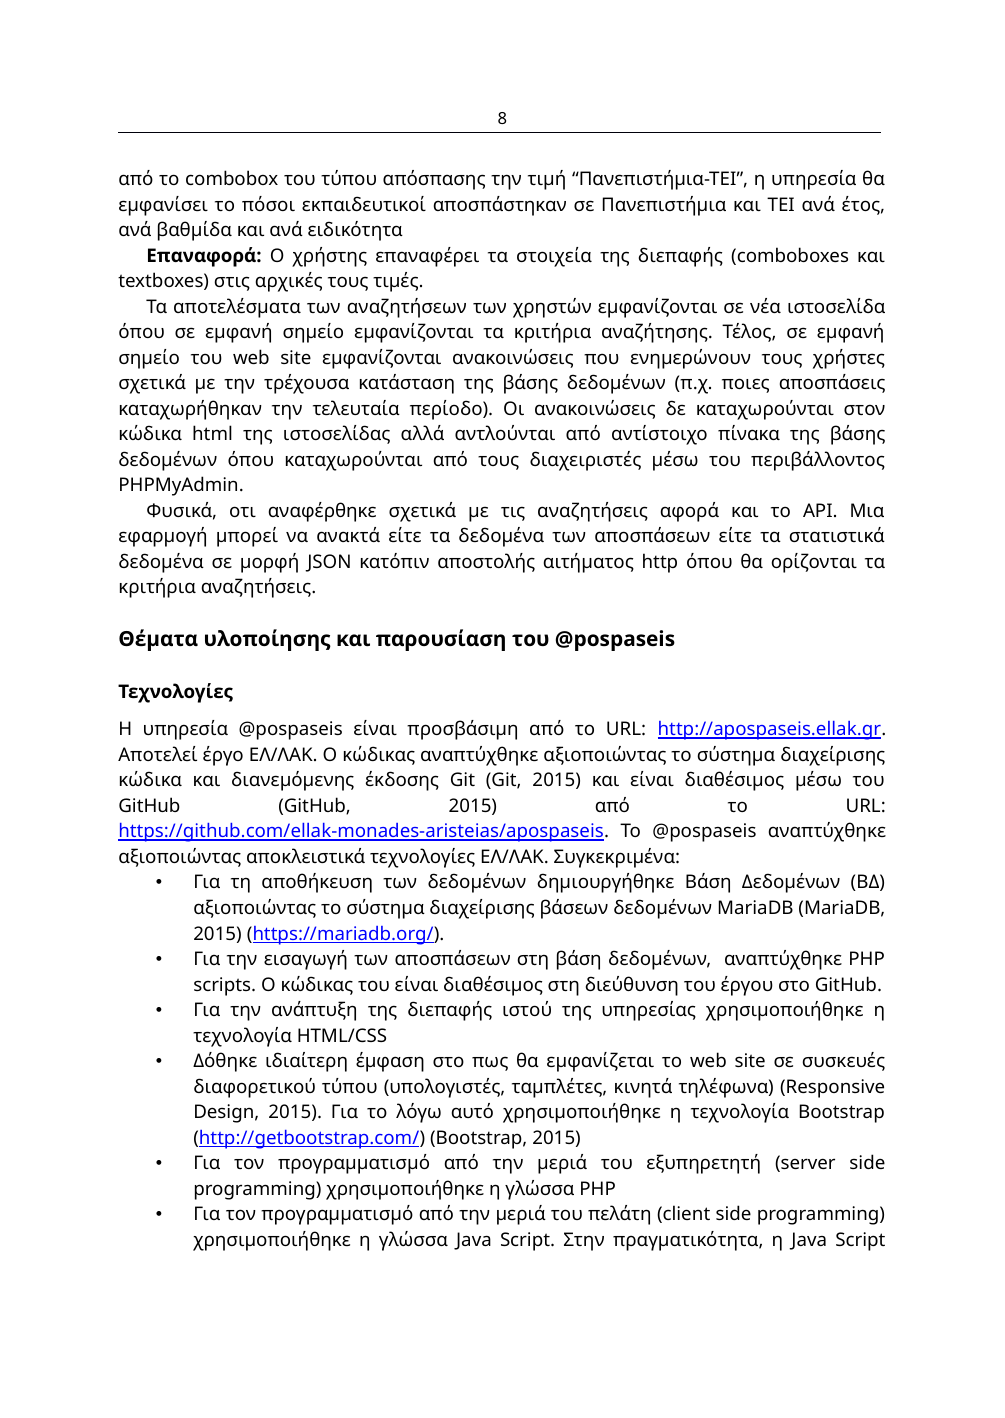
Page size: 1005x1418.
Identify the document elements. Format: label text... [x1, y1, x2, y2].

list Για την εισαγωγή των αποσπάσεων στη βάση δεδομένων, αναπτύχθηκε PHP scripts. Ο κώδικας του είναι διαθέσιμος στη διεύθυνση του έργου στο GitHub. [156, 945, 886, 996]
subtitle Θέματα υλοποίησης και παρουσίαση του @pospaseis [118, 624, 886, 653]
list Δόθηκε ιδιαίτερη έμφαση στο πως θα εμφανίζεται το web site σε συσκευές διαφορετικού τύπου (υπολογιστές, ταμπλέτες, κινητά τηλέφωνα) (Responsive Design, 2015). Για το λόγω αυτό χρησιμοποιήθηκε η τεχνολογία Bootstrap (http://getbootstrap.com/) (Bootstrap, 2015) [156, 1047, 886, 1149]
list Για τον προγραμματισμό από την μεριά του πελάτη (client side programming) χρησιμοποιήθηκε η γλώσσα Java Script. Στην πραγματικότητα, η Java Script [156, 1201, 886, 1252]
subtitle Τεχνολογίες [118, 678, 886, 704]
text Φυσικά, οτι αναφέρθηκε σχετικά με τις αναζητήσεις αφορά και το API. Μια εφαρμογή μπορεί να ανακτά είτε τα δεδομένα των αποσπάσεων είτε τα στατιστικά δεδομένα σε μορφή JSON κατόπιν αποστολής αιτήματος http όπου θα ορίζονται τα κριτήρια αναζητήσεις. [118, 497, 886, 599]
list Για τον προγραμματισμό από την μεριά του εξυπηρετητή (server side programming) χρησιμοποιήθηκε η γλώσσα PHP [156, 1149, 886, 1201]
list Για την ανάπτυξη της διεπαφής ιστού της υπηρεσίας χρησιμοποιήθηκε η τεχνολογία HTML/CSS [156, 996, 886, 1047]
text Επαναφορά: Ο χρήστης επαναφέρει τα στοιχεία της διεπαφής (comboboxes και textboxes) στις αρχικές τους τιμές. [118, 242, 886, 293]
text Τα αποτελέσματα των αναζητήσεων των χρηστών εμφανίζονται σε νέα ιστοσελίδα όπου σε εμφανή σημείο εμφανίζονται τα κριτήρια αναζήτησης. Τέλος, σε εμφανή σημείο του web site εμφανίζονται ανακοινώσεις που ενημερώνουν τους χρήστες σχετικά με την τρέχουσα κατάσταση της βάσης δεδομένων (π.χ. ποιες αποσπάσεις καταχωρήθηκαν την τελευταία περίοδο). Οι ανακοινώσεις δε καταχωρούνται στον κώδικα html της ιστοσελίδας αλλά αντλούνται από αντίστοιχο πίνακα της βάσης δεδομένων όπου καταχωρούνται από τους διαχειριστές μέσω του περιβάλλοντος PHPMyAdmin. [118, 293, 886, 497]
text Η υπηρεσία @pospaseis είναι προσβάσιμη από το URL: http://apospaseis.ellak.gr. Αποτελεί έργο ΕΛ/ΛΑΚ. Ο κώδικας αναπτύχθηκε αξιοποιώντας το σύστημα διαχείρισης κώδικα και διανεμόμενης έκδοσης Git (Git, 2015) και είναι διαθέσιμος μέσω του GitHub (GitHub, 2015) από το URL: https://github.com/ellak-monades-aristeias/apospaseis. Το @pospaseis αναπτύχθηκε αξιοποιώντας αποκλειστικά τεχνολογίες ΕΛ/ΛΑΚ. Συγκεκριμένα: [118, 716, 886, 869]
text από το combobox του τύπου απόσπασης την τιμή “Πανεπιστήμια-ΤΕΙ”, η υπηρεσία θα εμφανίσει το πόσοι εκπαιδευτικοί αποσπάστηκαν σε Πανεπιστήμια και ΤΕΙ ανά έτος, ανά βαθμίδα και ανά ειδικότητα [118, 165, 886, 242]
list Για τη αποθήκευση των δεδομένων δημιουργήθηκε Βάση Δεδομένων (ΒΔ) αξιοποιώντας το σύστημα διαχείρισης βάσεων δεδομένων MariaDB (MariaDB, 2015) (https://mariadb.org/). [156, 869, 886, 945]
